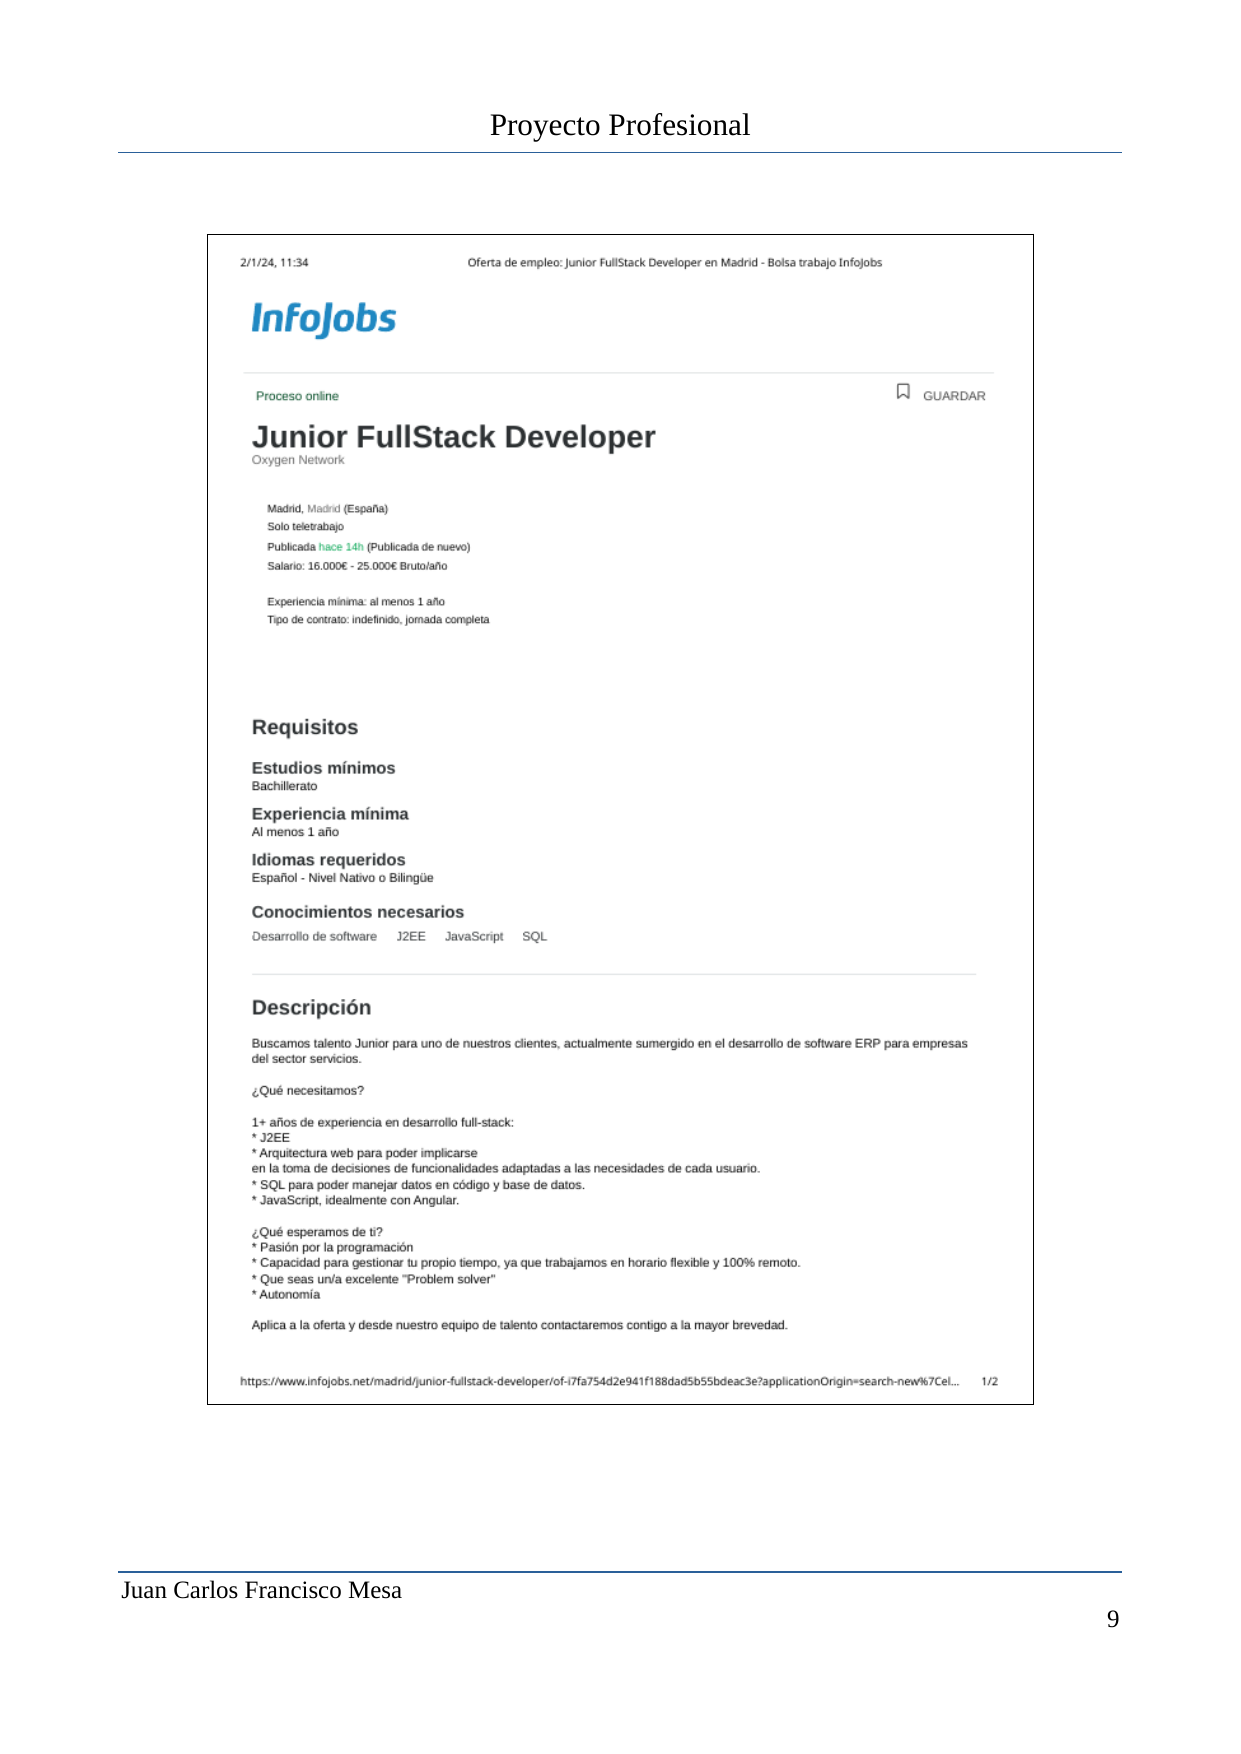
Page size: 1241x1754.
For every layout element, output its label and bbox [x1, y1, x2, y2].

picture [209, 236, 1031, 1402]
